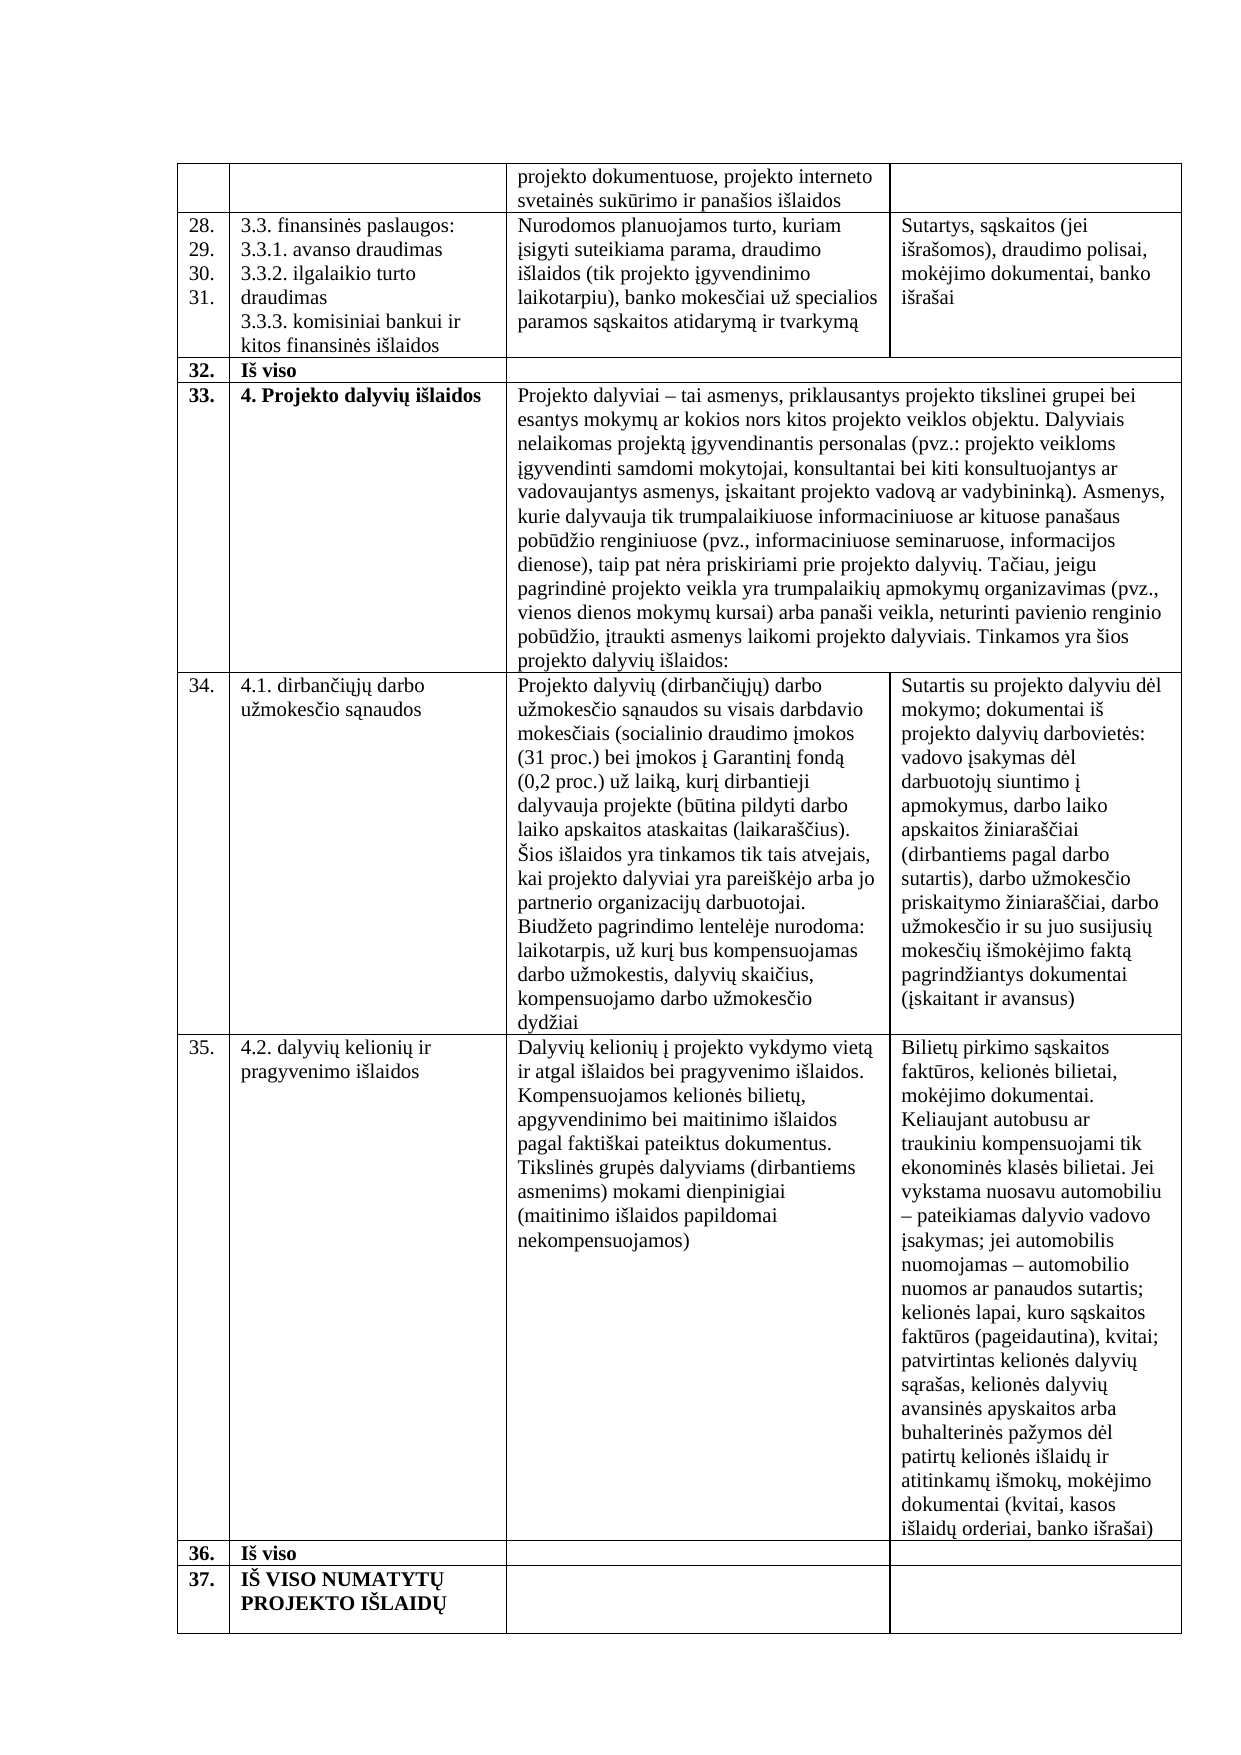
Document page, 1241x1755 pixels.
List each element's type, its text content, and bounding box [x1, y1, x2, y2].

table_cell [507, 1566, 889, 1633]
table_cell 32. [178, 358, 229, 382]
table_cell [891, 1566, 1181, 1633]
table_cell [507, 1541, 889, 1565]
table_cell Bilietų pirkimo sąskaitos faktūros, kelionės bilietai, mokėjimo dokumentai. Keliaujant autobusu ar traukiniu kompensuojami tik ekonominės klasės bilietai. Jei vykstama nuosavu automobiliu – pateikiamas dalyvio vadovo įsakymas; jei automobilis nuomojamas – automobilio nuomos ar panaudos sutartis; kelionės lapai, kuro sąskaitos faktūros (pageidautina), kvitai; patvirtintas kelionės dalyvių sąrašas, kelionės dalyvių avansinės apyskaitos arba buhalterinės pažymos dėl patirtų kelionės išlaidų ir atitinkamų išmokų, mokėjimo dokumentai (kvitai, kasos išlaidų orderiai, banko išrašai) [891, 1035, 1181, 1540]
table_cell Sutartys, sąskaitos (jei išrašomos), draudimo polisai, mokėjimo dokumentai, banko išrašai [891, 213, 1181, 357]
table_cell Projekto dalyvių (dirbančiųjų) darbo užmokesčio sąnaudos su visais darbdavio mokesčiais (socialinio draudimo įmokos (31 proc.) bei įmokos į Garantinį fondą (0,2 proc.) už laiką, kurį dirbantieji dalyvauja projekte (būtina pildyti darbo laiko apskaitos ataskaitas (laikaraščius). Šios išlaidos yra tinkamos tik tais atvejais, kai projekto dalyviai yra pareiškėjo arba jo partnerio organizacijų darbuotojai. Biudžeto pagrindimo lentelėje nurodoma: laikotarpis, už kurį bus kompensuojamas darbo užmokestis, dalyvių skaičius, kompensuojamo darbo užmokesčio dydžiai [507, 673, 889, 1034]
table_cell 4.2. dalyvių kelionių ir pragyvenimo išlaidos [230, 1035, 506, 1540]
table_cell 3.3. finansinės paslaugos: 3.3.1. avanso draudimas 3.3.2. ilgalaikio turto draudimas 3.3.3. komisiniai bankui ir kitos finansinės išlaidos [230, 213, 506, 357]
table_cell [891, 1541, 1181, 1565]
table_cell [178, 164, 229, 212]
table_cell [891, 164, 1181, 212]
table_cell 34. [178, 673, 229, 1034]
table_cell 4. Projekto dalyvių išlaidos [230, 383, 506, 672]
table_cell Projekto dalyviai – tai asmenys, priklausantys projekto tikslinei grupei bei esantys mokymų ar kokios nors kitos projekto veiklos objektu. Dalyviais nelaikomas projektą įgyvendinantis personalas (pvz.: projekto veikloms įgyvendinti samdomi mokytojai, konsultantai bei kiti konsultuojantys ar vadovaujantys asmenys, įskaitant projekto vadovą ar vadybininką). Asmenys, kurie dalyvauja tik trumpalaikiuose informaciniuose ar kituose panašaus pobūdžio renginiuose (pvz., informaciniuose seminaruose, informacijos dienose), taip pat nėra priskiriami prie projekto dalyvių. Tačiau, jeigu pagrindinė projekto veikla yra trumpalaikių apmokymų organizavimas (pvz., vienos dienos mokymų kursai) arba panaši veikla, neturinti pavienio renginio pobūdžio, įtraukti asmenys laikomi projekto dalyviais. Tinkamos yra šios projekto dalyvių išlaidos: [507, 383, 1181, 672]
table_cell Sutartis su projekto dalyviu dėl mokymo; dokumentai iš projekto dalyvių darbovietės: vadovo įsakymas dėl darbuotojų siuntimo į apmokymus, darbo laiko apskaitos žiniaraščiai (dirbantiems pagal darbo sutartis), darbo užmokesčio priskaitymo žiniaraščiai, darbo užmokesčio ir su juo susijusių mokesčių išmokėjimo faktą pagrindžiantys dokumentai (įskaitant ir avansus) [891, 673, 1181, 1034]
table_cell Iš viso [230, 358, 506, 382]
table_cell 28. 29. 30. 31. [178, 213, 229, 357]
table_cell Dalyvių kelionių į projekto vykdymo vietą ir atgal išlaidos bei pragyvenimo išlaidos. Kompensuojamos kelionės bilietų, apgyvendinimo bei maitinimo išlaidos pagal faktiškai pateiktus dokumentus. Tikslinės grupės dalyviams (dirbantiems asmenims) mokami dienpinigiai (maitinimo išlaidos papildomai nekompensuojamos) [507, 1035, 889, 1540]
table_cell [507, 358, 1181, 382]
table_cell projekto dokumentuose, projekto interneto svetainės sukūrimo ir panašios išlaidos [507, 164, 889, 212]
table_cell Iš viso [230, 1541, 506, 1565]
table_cell 36. [178, 1541, 229, 1565]
table_cell 4.1. dirbančiųjų darbo užmokesčio sąnaudos [230, 673, 506, 1034]
table_cell [230, 164, 506, 212]
table_cell IŠ VISO NUMATYTŲ PROJEKTO IŠLAIDŲ [230, 1566, 506, 1633]
table_cell 35. [178, 1035, 229, 1540]
table_cell 33. [178, 383, 229, 672]
table_cell 37. [178, 1566, 229, 1633]
table_cell Nurodomos planuojamos turto, kuriam įsigyti suteikiama parama, draudimo išlaidos (tik projekto įgyvendinimo laikotarpiu), banko mokesčiai už specialios paramos sąskaitos atidarymą ir tvarkymą [507, 213, 889, 357]
